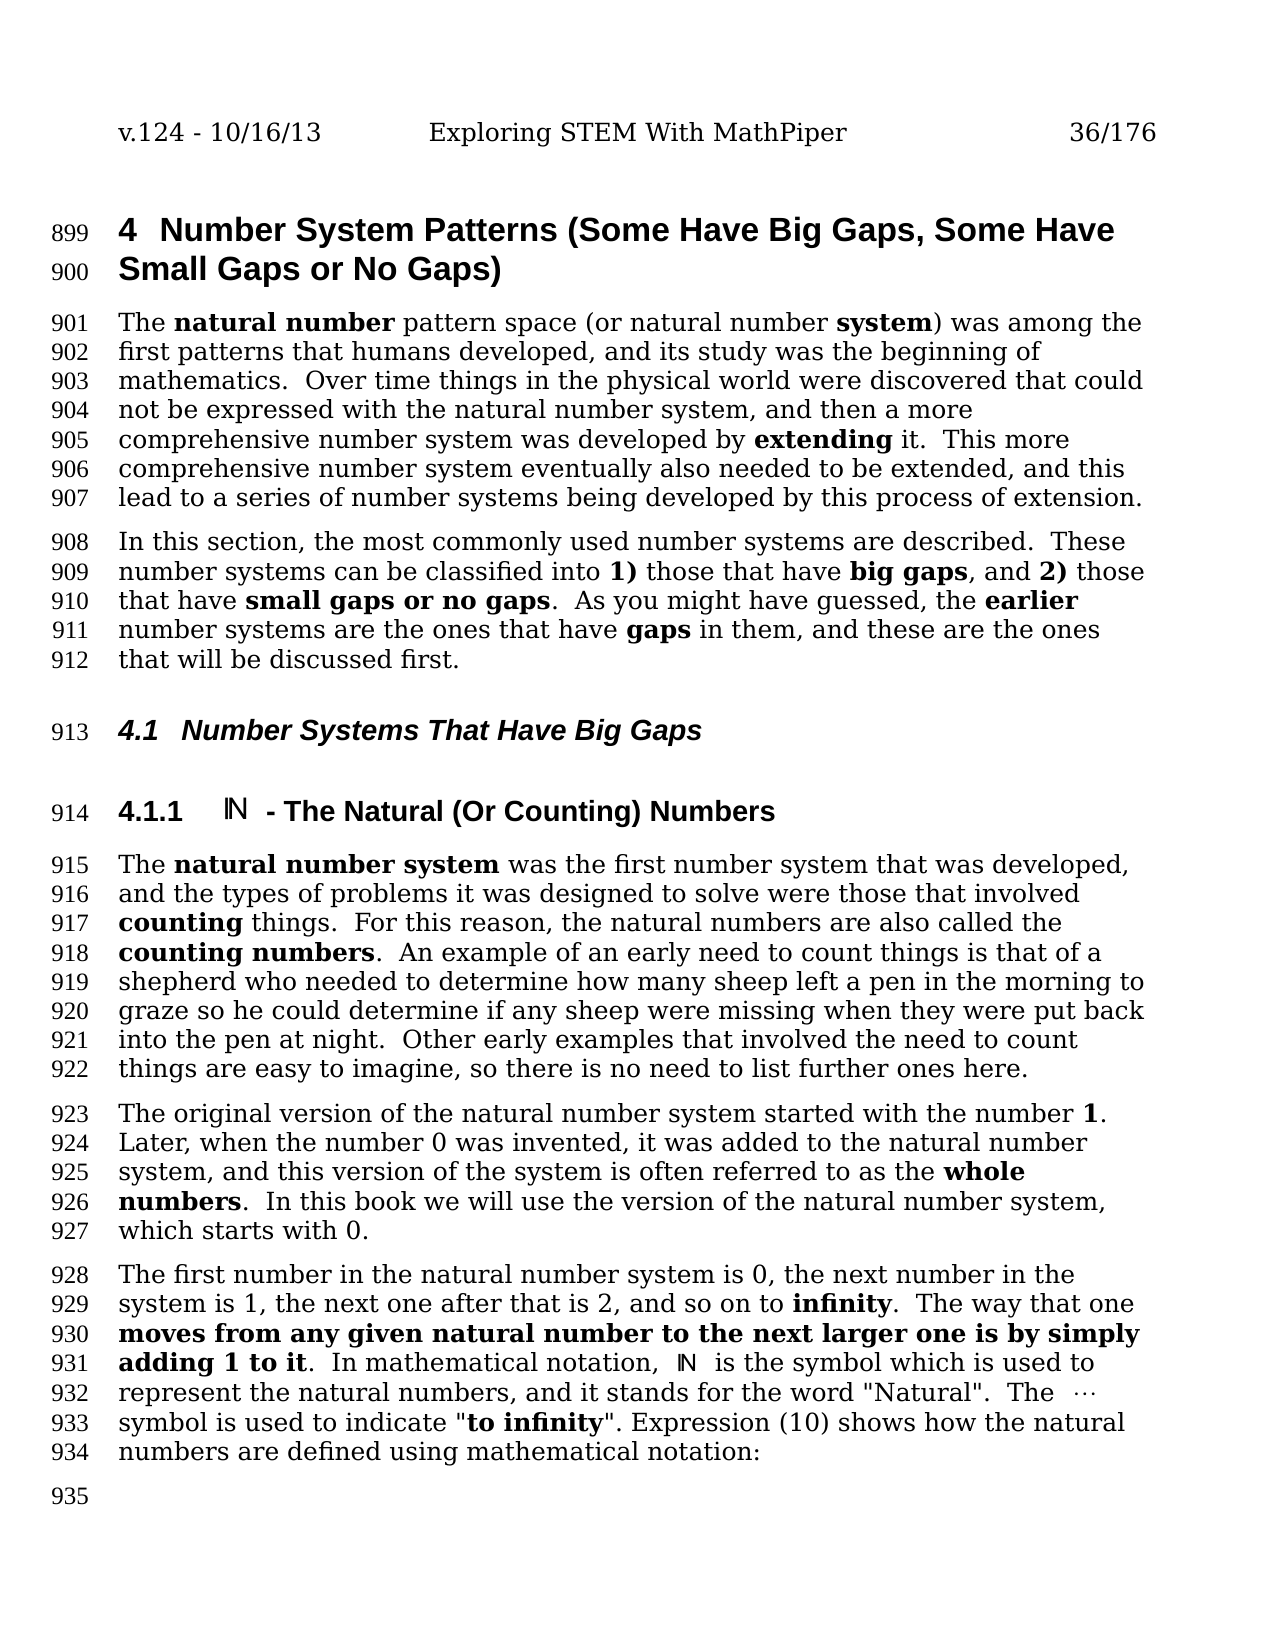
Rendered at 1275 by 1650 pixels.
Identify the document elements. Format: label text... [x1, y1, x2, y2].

subtitle Number System Patterns (Some Have Big Gaps, Some Have Small Gaps or No Gaps) [118, 210, 1157, 287]
text The natural number system was the first number system that was developed, and the types of problems it was designed to solve were those that involved counting things. For this reason, the natural numbers are also called the counting numbers. An example of an early need to count things is that of a shepherd who needed to determine how many sheep left a pen in the morning to graze so he could determine if any sheep were missing when they were put back into the pen at night. Other early examples that involved the need to count things are easy to imagine, so there is no need to list further ones here. [118, 850, 1157, 1084]
subtitle Number Systems That Have Big Gaps [118, 713, 1157, 747]
text The natural number pattern space (or natural number system) was among the first patterns that humans developed, and its study was the beginning of mathematics. Over time things in the physical world were discovered that could not be expressed with the natural number system, and then a more comprehensive number system was developed by extending it. This more comprehensive number system eventually also needed to be extended, and this lead to a series of number systems being developed by this process of extension. [118, 308, 1157, 513]
subtitle - The Natural (Or Counting) Numbers [118, 792, 1157, 829]
text In this section, the most commonly used number systems are described. These number systems can be classified into 1) those that have big gaps, and 2) those that have small gaps or no gaps. As you might have guessed, the earlier number systems are the ones that have gaps in them, and these are the ones that will be discussed first. [118, 528, 1157, 674]
text The original version of the natural number system started with the number 1. Later, when the number 0 was invented, it was added to the natural number system, and this version of the system is often referred to as the whole numbers. In this book we will use the version of the natural number system, which starts with 0. [118, 1099, 1157, 1245]
text The first number in the natural number system is 0, the next number in the system is 1, the next one after that is 2, and so on to infinity. The way that one moves from any given natural number to the next larger one is by simply adding 1 to it. In mathematical notation,is the symbol which is used to represent the natural numbers, and it stands for the word "Natural". Thesymbol is used to indicate "to infinity". Expression (10) shows how the natural numbers are defined using mathematical notation: [118, 1260, 1157, 1466]
